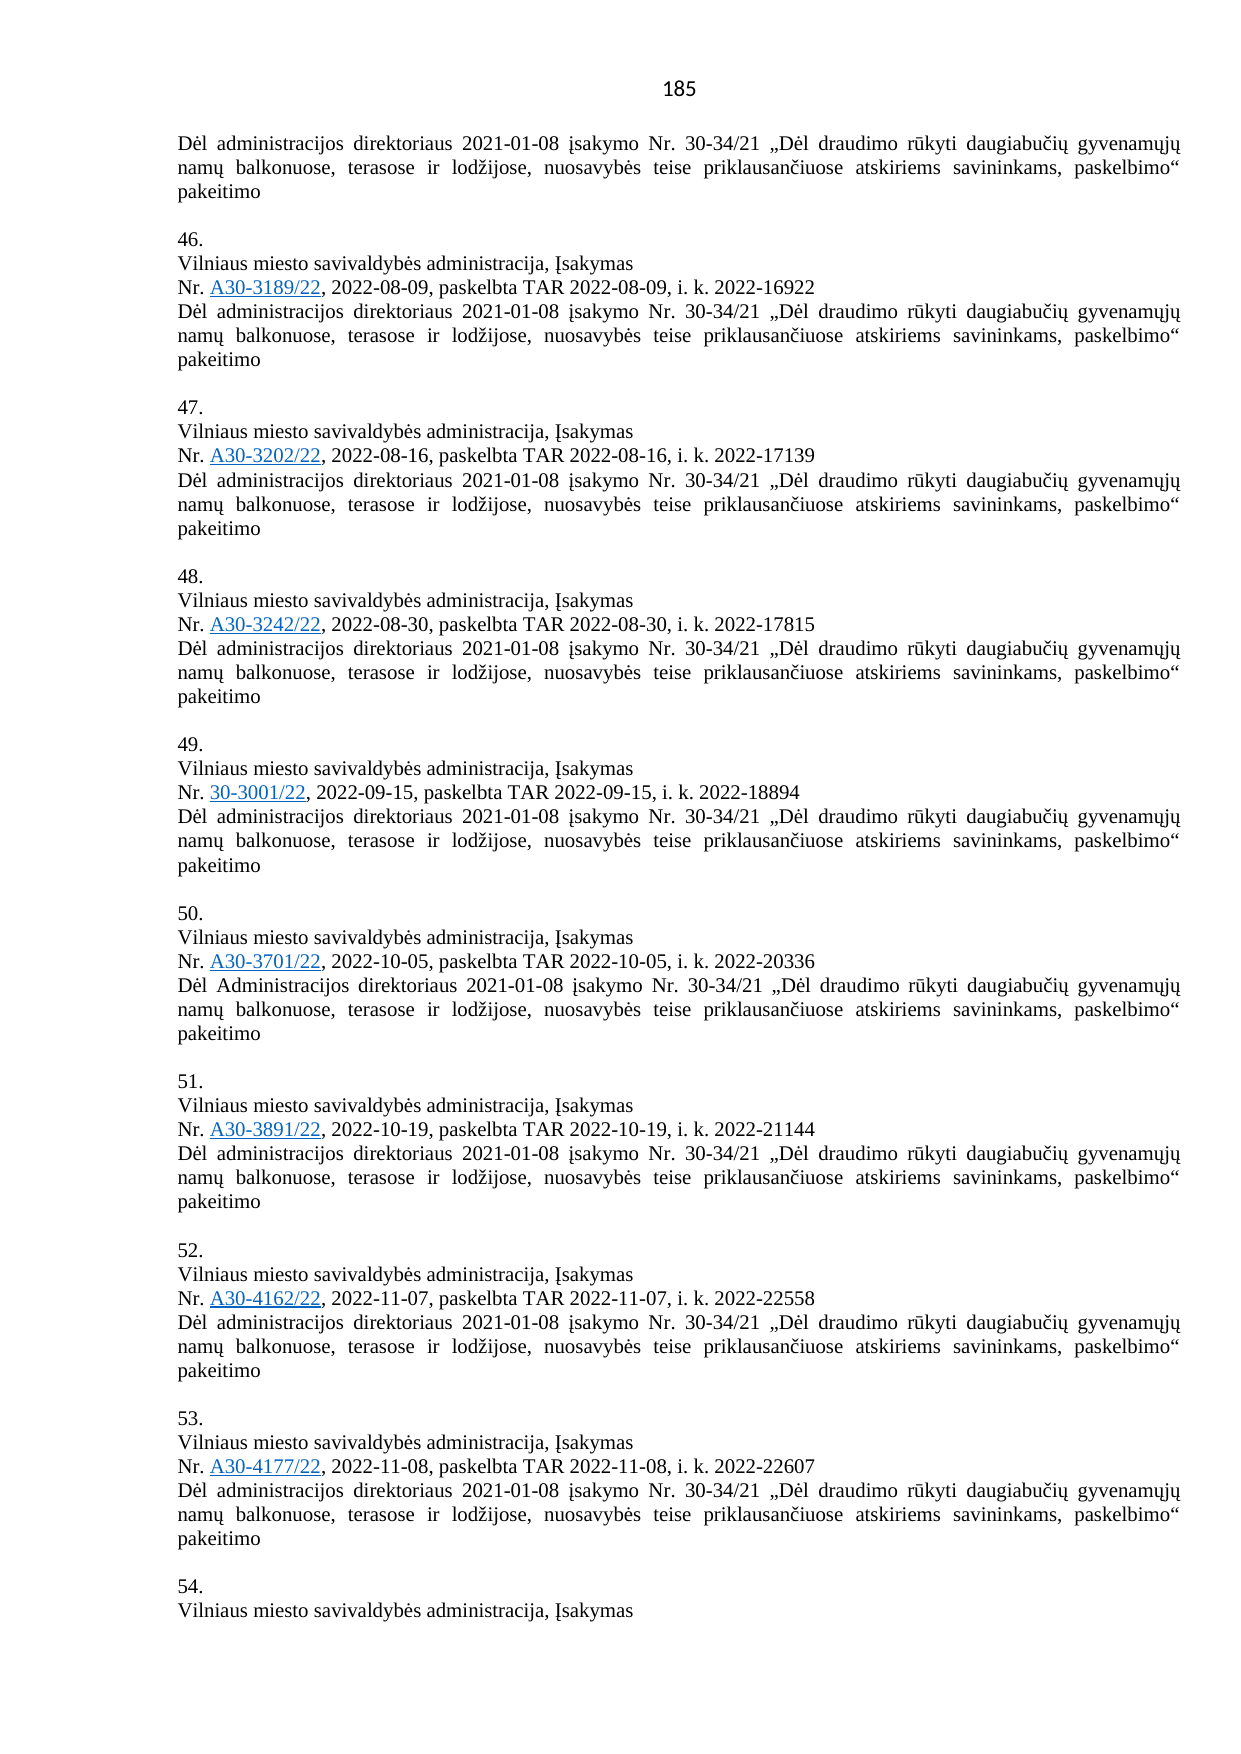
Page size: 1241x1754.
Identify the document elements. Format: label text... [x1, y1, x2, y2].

text Vilniaus miesto savivaldybės administracija, Įsakymas [177, 251, 1181, 275]
text Dėl Administracijos direktoriaus 2021-01-08 įsakymo Nr. 30-34/21 „Dėl draudimo rūkyti daugiabučių gyvenamųjų namų balkonuose, terasose ir lodžijose, nuosavybės teise priklausančiuose atskiriems savininkams, paskelbimo“ pakeitimo [177, 973, 1181, 1045]
text 49. [177, 732, 1181, 756]
text 54. [177, 1574, 1181, 1598]
text Vilniaus miesto savivaldybės administracija, Įsakymas [177, 588, 1181, 612]
text Vilniaus miesto savivaldybės administracija, Įsakymas [177, 925, 1181, 949]
text Vilniaus miesto savivaldybės administracija, Įsakymas [177, 419, 1181, 443]
text Dėl administracijos direktoriaus 2021-01-08 įsakymo Nr. 30-34/21 „Dėl draudimo rūkyti daugiabučių gyvenamųjų namų balkonuose, terasose ir lodžijose, nuosavybės teise priklausančiuose atskiriems savininkams, paskelbimo“ pakeitimo [177, 804, 1181, 877]
text Vilniaus miesto savivaldybės administracija, Įsakymas [177, 1598, 1181, 1622]
text 47. [177, 395, 1181, 419]
text Dėl administracijos direktoriaus 2021-01-08 įsakymo Nr. 30-34/21 „Dėl draudimo rūkyti daugiabučių gyvenamųjų namų balkonuose, terasose ir lodžijose, nuosavybės teise priklausančiuose atskiriems savininkams, paskelbimo“ pakeitimo [177, 636, 1181, 708]
text Nr. A30-3202/22, 2022-08-16, paskelbta TAR 2022-08-16, i. k. 2022-17139 [177, 443, 1181, 467]
text 46. [177, 227, 1181, 251]
text Vilniaus miesto savivaldybės administracija, Įsakymas [177, 756, 1181, 780]
text 48. [177, 564, 1181, 588]
text Nr. A30-4162/22, 2022-11-07, paskelbta TAR 2022-11-07, i. k. 2022-22558 [177, 1286, 1181, 1310]
text Nr. 30-3001/22, 2022-09-15, paskelbta TAR 2022-09-15, i. k. 2022-18894 [177, 780, 1181, 804]
text Vilniaus miesto savivaldybės administracija, Įsakymas [177, 1262, 1181, 1286]
text Vilniaus miesto savivaldybės administracija, Įsakymas [177, 1430, 1181, 1454]
text 50. [177, 901, 1181, 925]
text Dėl administracijos direktoriaus 2021-01-08 įsakymo Nr. 30-34/21 „Dėl draudimo rūkyti daugiabučių gyvenamųjų namų balkonuose, terasose ir lodžijose, nuosavybės teise priklausančiuose atskiriems savininkams, paskelbimo“ pakeitimo [177, 1478, 1181, 1550]
text Nr. A30-3891/22, 2022-10-19, paskelbta TAR 2022-10-19, i. k. 2022-21144 [177, 1117, 1181, 1141]
text Nr. A30-4177/22, 2022-11-08, paskelbta TAR 2022-11-08, i. k. 2022-22607 [177, 1454, 1181, 1478]
text Nr. A30-3701/22, 2022-10-05, paskelbta TAR 2022-10-05, i. k. 2022-20336 [177, 949, 1181, 973]
text Nr. A30-3242/22, 2022-08-30, paskelbta TAR 2022-08-30, i. k. 2022-17815 [177, 612, 1181, 636]
text Dėl administracijos direktoriaus 2021-01-08 įsakymo Nr. 30-34/21 „Dėl draudimo rūkyti daugiabučių gyvenamųjų namų balkonuose, terasose ir lodžijose, nuosavybės teise priklausančiuose atskiriems savininkams, paskelbimo“ pakeitimo [177, 467, 1181, 540]
text Vilniaus miesto savivaldybės administracija, Įsakymas [177, 1093, 1181, 1117]
text 53. [177, 1406, 1181, 1430]
text Dėl administracijos direktoriaus 2021-01-08 įsakymo Nr. 30-34/21 „Dėl draudimo rūkyti daugiabučių gyvenamųjų namų balkonuose, terasose ir lodžijose, nuosavybės teise priklausančiuose atskiriems savininkams, paskelbimo“ pakeitimo [177, 299, 1181, 371]
text 51. [177, 1069, 1181, 1093]
text Dėl administracijos direktoriaus 2021-01-08 įsakymo Nr. 30-34/21 „Dėl draudimo rūkyti daugiabučių gyvenamųjų namų balkonuose, terasose ir lodžijose, nuosavybės teise priklausančiuose atskiriems savininkams, paskelbimo“ pakeitimo [177, 1310, 1181, 1382]
text Dėl administracijos direktoriaus 2021-01-08 įsakymo Nr. 30-34/21 „Dėl draudimo rūkyti daugiabučių gyvenamųjų namų balkonuose, terasose ir lodžijose, nuosavybės teise priklausančiuose atskiriems savininkams, paskelbimo“ pakeitimo [177, 1141, 1181, 1213]
text Dėl administracijos direktoriaus 2021-01-08 įsakymo Nr. 30-34/21 „Dėl draudimo rūkyti daugiabučių gyvenamųjų namų balkonuose, terasose ir lodžijose, nuosavybės teise priklausančiuose atskiriems savininkams, paskelbimo“ pakeitimo [177, 131, 1181, 203]
text Nr. A30-3189/22, 2022-08-09, paskelbta TAR 2022-08-09, i. k. 2022-16922 [177, 275, 1181, 299]
text 52. [177, 1237, 1181, 1262]
